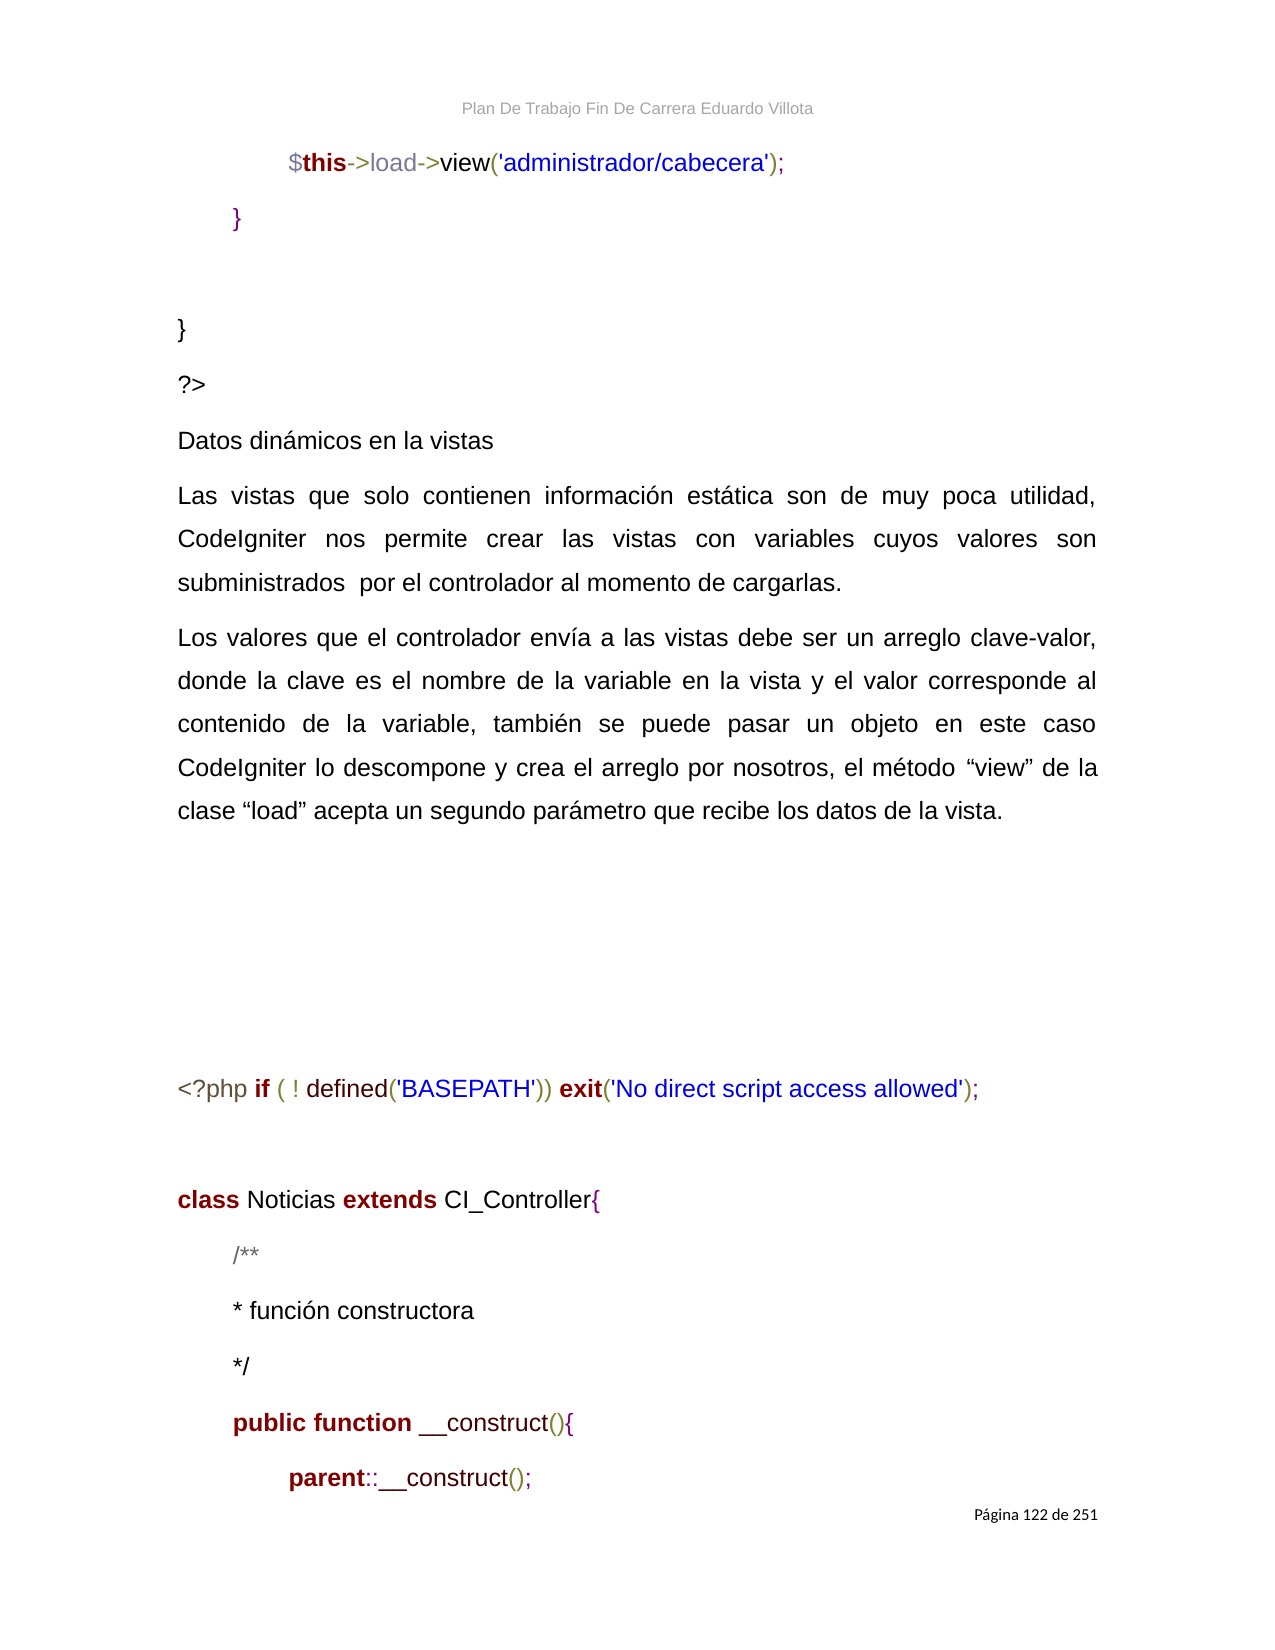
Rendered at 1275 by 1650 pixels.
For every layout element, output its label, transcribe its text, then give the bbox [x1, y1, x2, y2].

text $this->load->view('administrador/cabecera'); [177, 148, 1098, 176]
text parent::__construct(); [177, 1463, 1098, 1492]
text /** [177, 1241, 1098, 1269]
text Las vistas que solo contienen información estática son de muy poca utilidad, CodeIgniter nos permite crear las vistas con variables cuyos valores son subministrados por el controlador al momento de cargarlas. [177, 481, 1098, 596]
text class Noticias extends CI_Controller{ [177, 1185, 1098, 1214]
text public function __construct(){ [177, 1408, 1098, 1436]
text * función constructora [177, 1296, 1098, 1325]
text Datos dinámicos en la vistas [177, 426, 1098, 454]
text } [177, 203, 1098, 232]
text <?php if ( ! defined('BASEPATH')) exit('No direct script access allowed'); [177, 1074, 1098, 1103]
text ?> [177, 370, 1098, 399]
text */ [177, 1352, 1098, 1381]
text } [177, 314, 1098, 343]
text Los valores que el controlador envía a las vistas debe ser un arreglo clave-valor, donde la clave es el nombre de la variable en la vista y el valor corresponde al contenido de la variable, también se puede pasar un objeto en este caso CodeIgniter lo descompone y crea el arreglo por nosotros, el método “view” de la clase “load” acepta un segundo parámetro que recibe los datos de la vista. [177, 623, 1098, 824]
